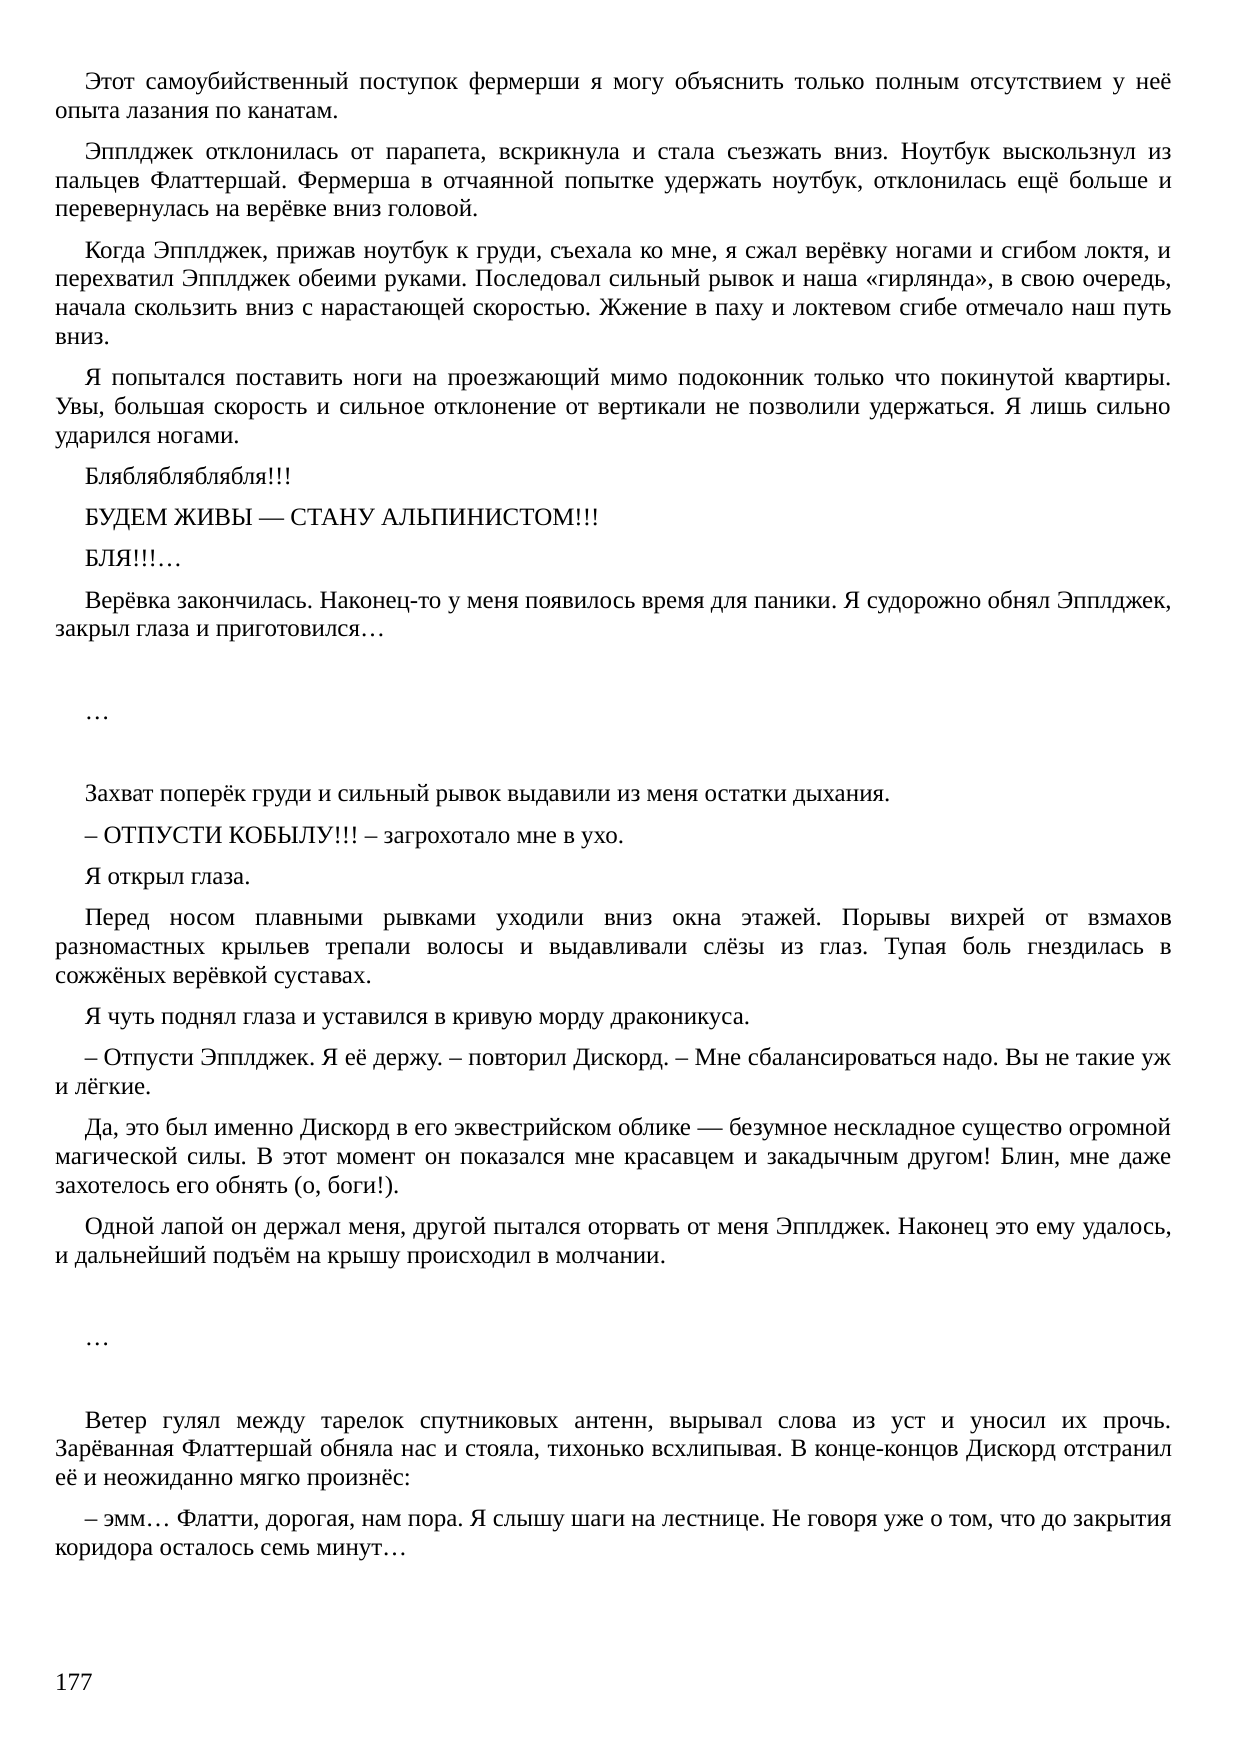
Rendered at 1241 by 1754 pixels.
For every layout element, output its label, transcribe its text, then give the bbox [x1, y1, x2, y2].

text Верёвка закончилась. Наконец-то у меня появилось время для паники. Я судорожно обнял Эпплджек, закрыл глаза и приготовился… [55, 585, 1173, 642]
text Я чуть поднял глаза и уставился в кривую морду драконикуса. [55, 1001, 1173, 1030]
text БУДЕМ ЖИВЫ — СТАНУ АЛЬПИНИСТОМ!!! [55, 502, 1173, 531]
text БЛЯ!!!… [55, 543, 1173, 572]
text – ОТПУСТИ КОБЫЛУ!!! – загрохотало мне в ухо. [55, 820, 1173, 848]
text Захват поперёк груди и сильный рывок выдавили из меня остатки дыхания. [55, 778, 1173, 807]
text – эмм… Флатти, дорогая, нам пора. Я слышу шаги на лестнице. Не говоря уже о том, что до закрытия коридора осталось семь минут… [55, 1503, 1173, 1561]
text Ветер гулял между тарелок спутниковых антенн, вырывал слова из уст и уносил их прочь. Зарёванная Флаттершай обняла нас и стояла, тихонько всхлипывая. В конце-концов Дискорд отстранил её и неожиданно мягко произнёс: [55, 1405, 1173, 1491]
text Эпплджек отклонилась от парапета, вскрикнула и стала съезжать вниз. Ноутбук выскользнул из пальцев Флаттершай. Фермерша в отчаянной попытке удержать ноутбук, отклонилась ещё больше и перевернулась на верёвке вниз головой. [55, 136, 1173, 222]
text Я попытался поставить ноги на проезжающий мимо подоконник только что покинутой квартиры. Увы, большая скорость и сильное отклонение от вертикали не позволили удержаться. Я лишь сильно ударился ногами. [55, 362, 1173, 448]
text – Отпусти Эпплджек. Я её держу. – повторил Дискорд. – Мне сбалансироваться надо. Вы не такие уж и лёгкие. [55, 1042, 1173, 1100]
text Бляблябляблябля!!! [55, 461, 1173, 490]
text Я открыл глаза. [55, 861, 1173, 890]
text Перед носом плавными рывками уходили вниз окна этажей. Порывы вихрей от взмахов разномастных крыльев трепали волосы и выдавливали слёзы из глаз. Тупая боль гнездилась в сожжёных верёвкой суставах. [55, 902, 1173, 988]
text Этот самоубийственный поступок фермерши я могу объяснить только полным отсутствием у неё опыта лазания по канатам. [55, 66, 1173, 123]
text Одной лапой он держал меня, другой пытался оторвать от меня Эпплджек. Наконец это ему удалось, и дальнейший подъём на крышу происходил в молчании. [55, 1211, 1173, 1268]
text Когда Эпплджек, прижав ноутбук к груди, съехала ко мне, я сжал верёвку ногами и сгибом локтя, и перехватил Эпплджек обеими руками. Последовал сильный рывок и наша «гирлянда», в свою очередь, начала скользить вниз с нарастающей скоростью. Жжение в паху и локтевом сгибе отмечало наш путь вниз. [55, 235, 1173, 350]
text Да, это был именно Дискорд в его эквестрийском облике — безумное нескладное существо огромной магической силы. В этот момент он показался мне красавцем и закадычным другом! Блин, мне даже захотелось его обнять (о, боги!). [55, 1112, 1173, 1198]
text … [55, 696, 1173, 725]
text … [55, 1322, 1173, 1351]
